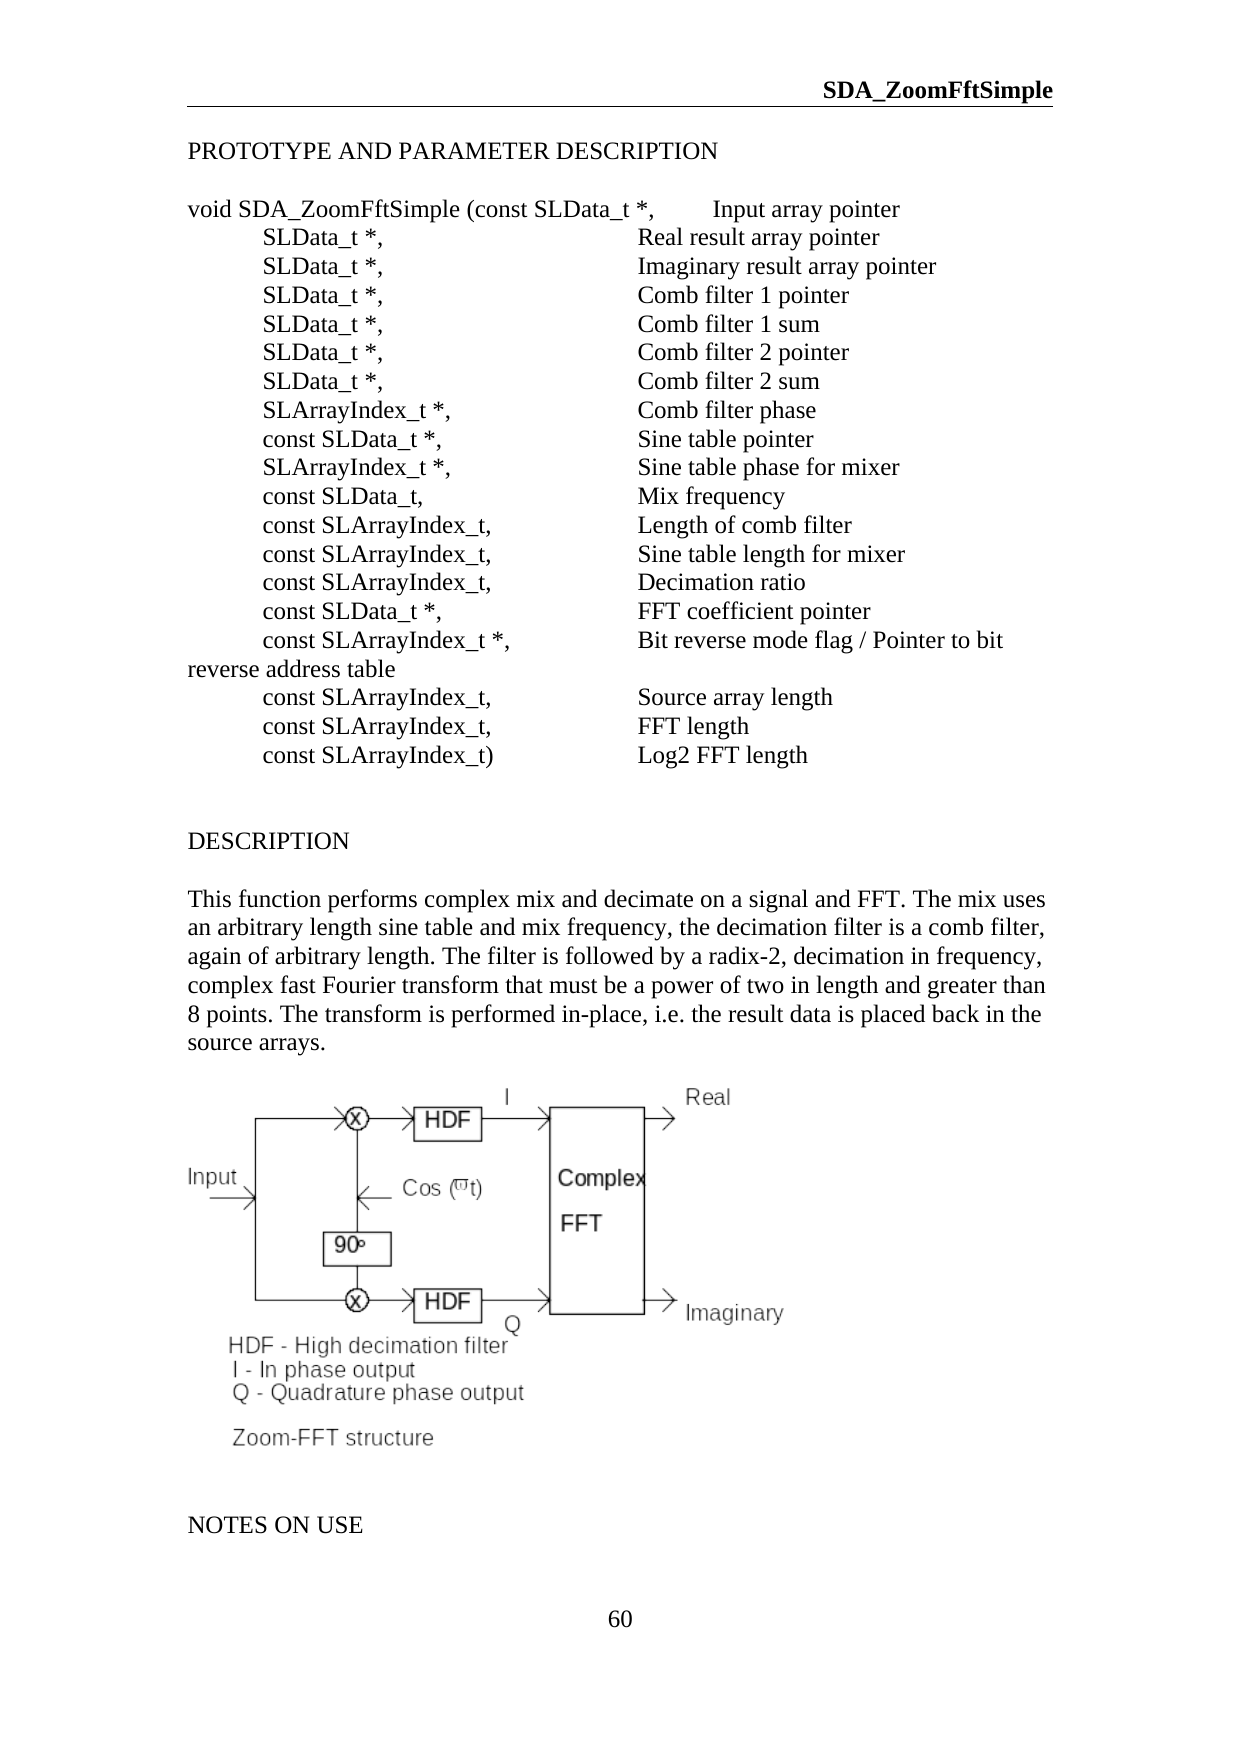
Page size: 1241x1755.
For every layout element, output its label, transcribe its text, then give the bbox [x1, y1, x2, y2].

subtitle SDA_ZoomFftSimple [187, 75, 1053, 106]
text const SLArrayIndex_t, Decimation ratio [187, 567, 1053, 596]
text const SLData_t *, FFT coefficient pointer [187, 596, 1053, 625]
text SLData_t *, Comb filter 2 pointer [187, 337, 1053, 366]
text void SDA_ZoomFftSimple (const SLData_t *, Input array pointer [187, 194, 1053, 222]
text SLData_t *, Real result array pointer [187, 222, 1053, 251]
text SLData_t *, Comb filter 2 sum [187, 366, 1053, 395]
text const SLArrayIndex_t, Sine table length for mixer [187, 539, 1053, 567]
text PROTOTYPE AND PARAMETER DESCRIPTION [187, 136, 1053, 165]
text DESCRIPTION [187, 826, 1053, 855]
text const SLArrayIndex_t) Log2 FFT length [187, 740, 1053, 769]
text SLData_t *, Imaginary result array pointer [187, 251, 1053, 280]
text const SLArrayIndex_t, Length of comb filter [187, 510, 1053, 539]
text const SLArrayIndex_t, Source array length [187, 682, 1053, 711]
text const SLArrayIndex_t, FFT length [187, 711, 1053, 740]
text SLArrayIndex_t *, Sine table phase for mixer [187, 452, 1053, 481]
text NOTES ON USE [187, 1510, 1053, 1538]
text const SLData_t *, Sine table pointer [187, 424, 1053, 452]
text const SLData_t, Mix frequency [187, 481, 1053, 510]
text const SLArrayIndex_t *, Bit reverse mode flag / Pointer to bit reverse address table [187, 625, 1053, 682]
text This function performs complex mix and decimate on a signal and FFT. The mix uses an arbitrary length sine table and mix frequency, the decimation filter is a comb filter, again of arbitrary length. The filter is followed by a radix-2, decimation in frequency, complex fast Fourier transform that must be a power of two in length and greater than 8 points. The transform is performed in-place, i.e. the result data is placed back in the source arrays. [187, 884, 1053, 1056]
text SLData_t *, Comb filter 1 pointer [187, 280, 1053, 309]
text SLArrayIndex_t *, Comb filter phase [187, 395, 1053, 424]
text SLData_t *, Comb filter 1 sum [187, 309, 1053, 337]
